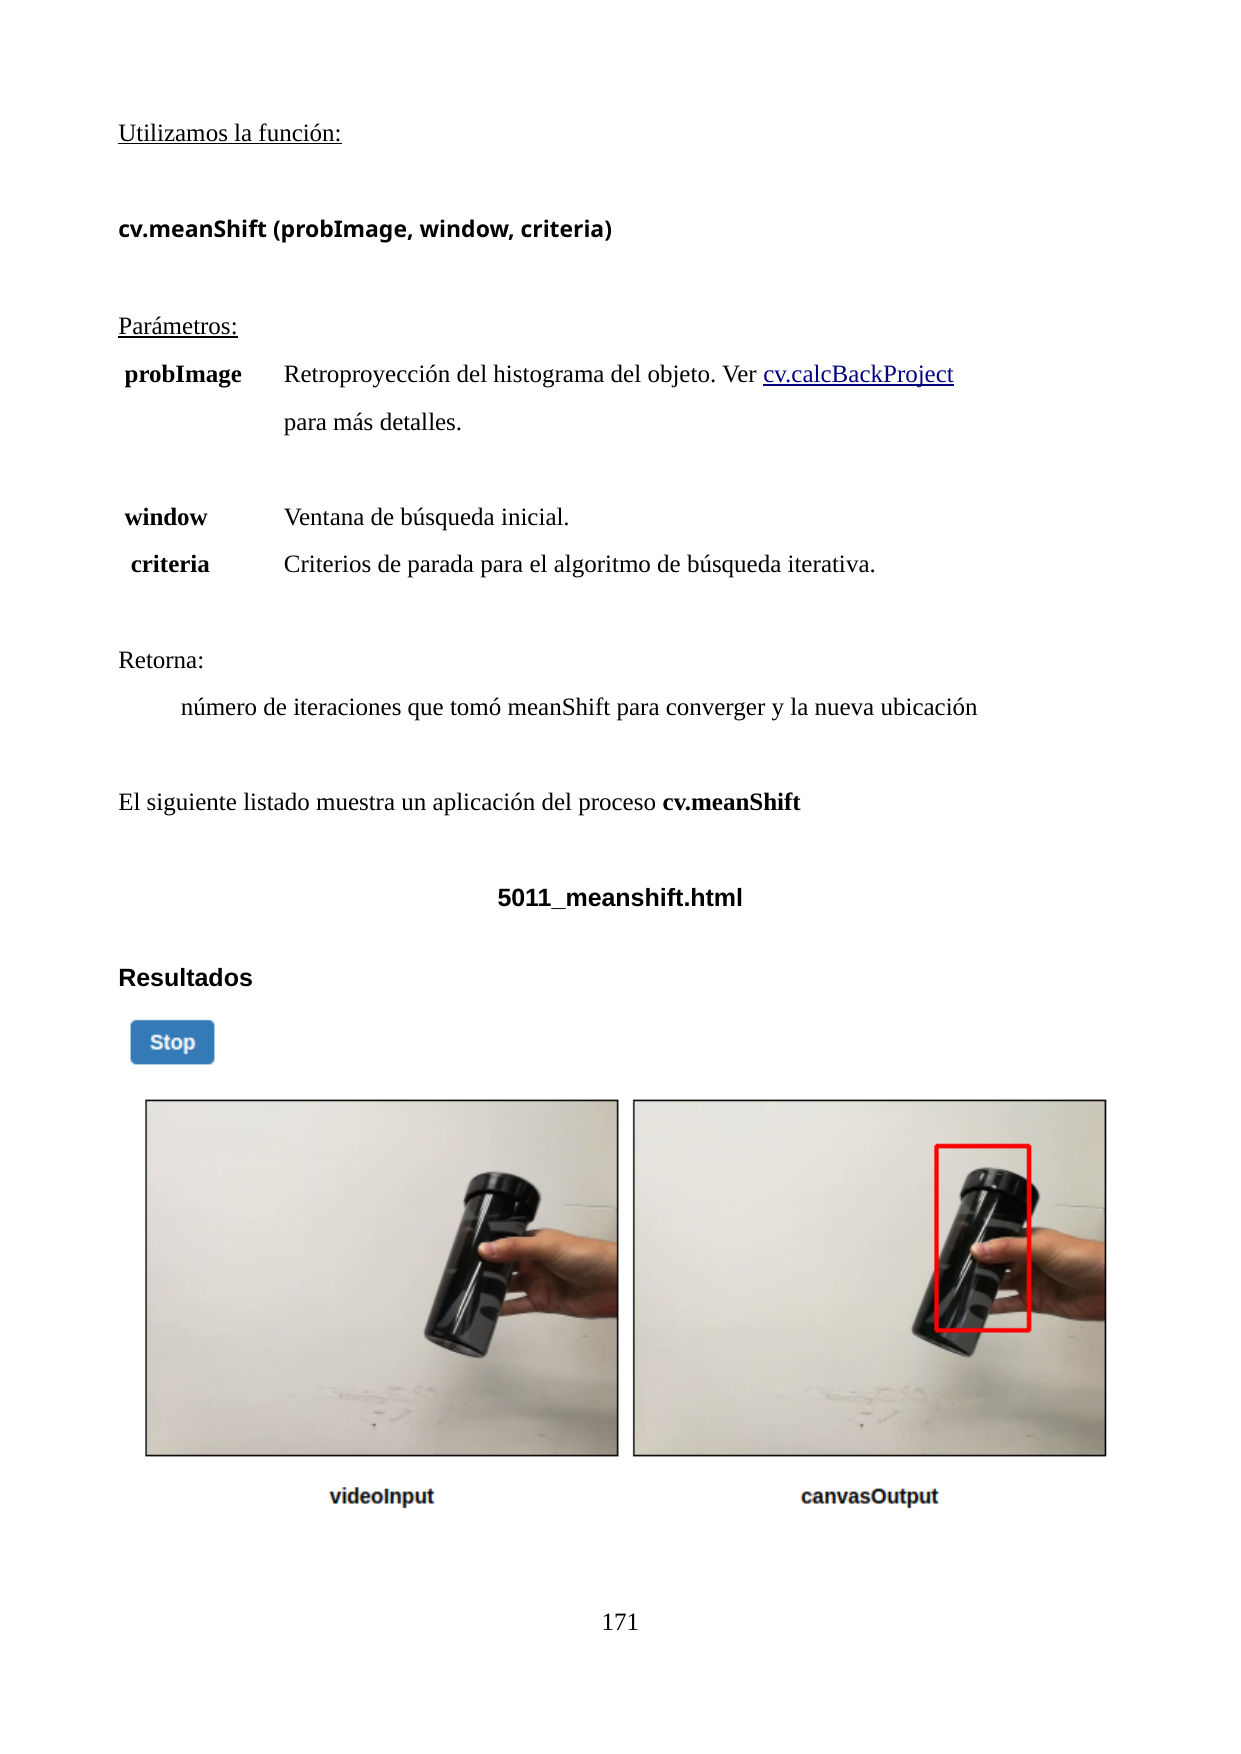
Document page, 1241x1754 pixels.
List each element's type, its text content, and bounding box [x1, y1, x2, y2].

text Resultados [118, 963, 1122, 992]
text criteria Criterios de parada para el algoritmo de búsqueda iterativa. [118, 549, 1122, 578]
text Retorna: [118, 645, 1122, 673]
picture [125, 1010, 1116, 1517]
text número de iteraciones que tomó meanShift para converger y la nueva ubicación [118, 692, 1122, 721]
text El siguiente listado muestra un aplicación del proceso cv.meanShift [118, 787, 1122, 816]
text Utilizamos la función: [118, 118, 1122, 147]
text cv.meanShift (probImage, window, criteria) [118, 213, 1122, 244]
text 5011_meanshift.html [118, 883, 1122, 911]
text probImage Retroproyección del histograma del objeto. Ver cv.calcBackProject [118, 359, 1122, 388]
text Parámetros: [118, 311, 1122, 340]
text para más detalles. [118, 407, 1122, 435]
text window Ventana de búsqueda inicial. [118, 502, 1122, 531]
